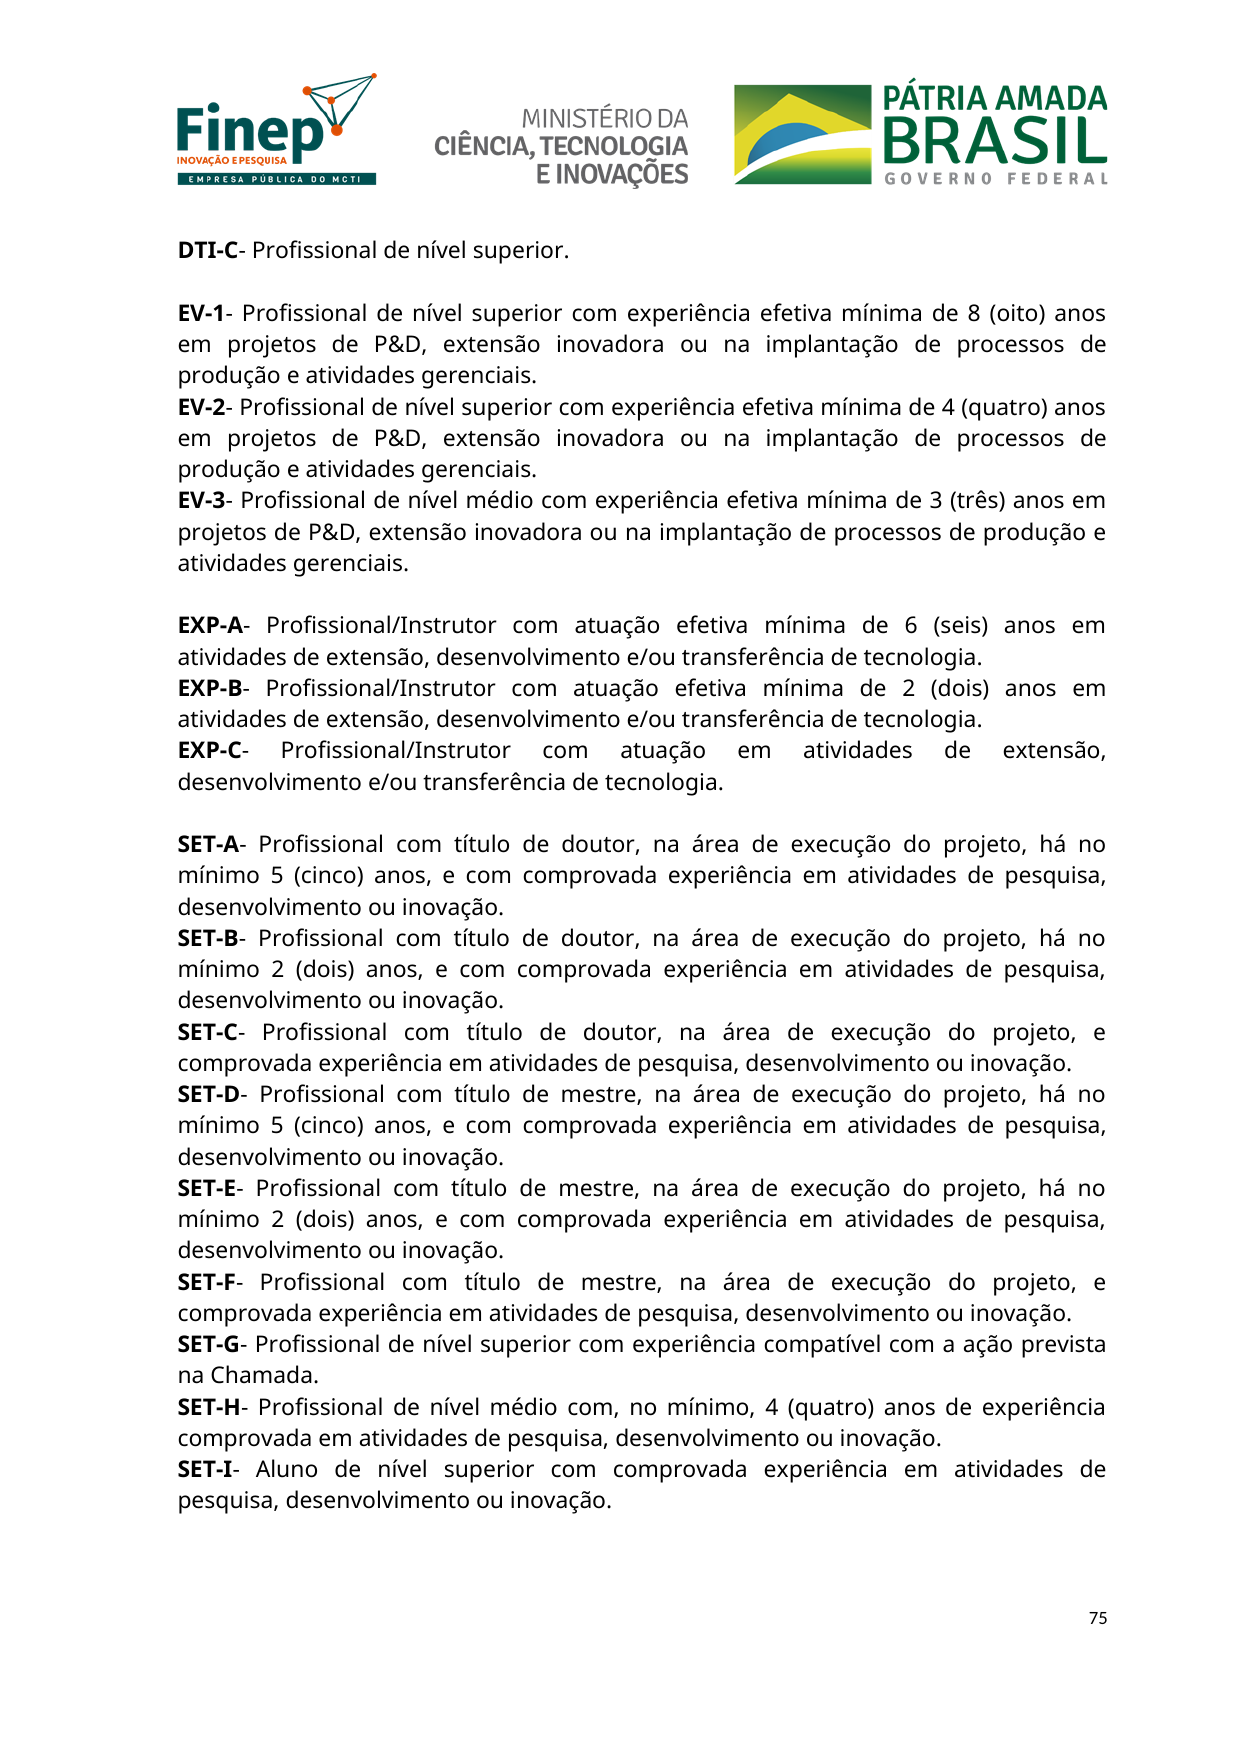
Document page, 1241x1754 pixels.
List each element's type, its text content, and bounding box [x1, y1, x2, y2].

text SET-F- Profissional com título de mestre, na área de execução do projeto, e comprovada experiência em atividades de pesquisa, desenvolvimento ou inovação. [177, 1266, 1107, 1328]
text SET-E- Profissional com título de mestre, na área de execução do projeto, há no mínimo 2 (dois) anos, e com comprovada experiência em atividades de pesquisa, desenvolvimento ou inovação. [177, 1172, 1107, 1266]
text EXP-C- Profissional/Instrutor com atuação em atividades de extensão, desenvolvimento e/ou transferência de tecnologia. [177, 734, 1107, 797]
text EV-1- Profissional de nível superior com experiência efetiva mínima de 8 (oito) anos em projetos de P&D, extensão inovadora ou na implantação de processos de produção e atividades gerenciais. [177, 297, 1107, 391]
text SET-A- Profissional com título de doutor, na área de execução do projeto, há no mínimo 5 (cinco) anos, e com comprovada experiência em atividades de pesquisa, desenvolvimento ou inovação. [177, 828, 1107, 922]
text SET-I- Aluno de nível superior com comprovada experiência em atividades de pesquisa, desenvolvimento ou inovação. [177, 1453, 1107, 1516]
text DTI-C- Profissional de nível superior. [177, 234, 1107, 266]
text EV-3- Profissional de nível médio com experiência efetiva mínima de 3 (três) anos em projetos de P&D, extensão inovadora ou na implantação de processos de produção e atividades gerenciais. [177, 484, 1107, 578]
text SET-G- Profissional de nível superior com experiência compatível com a ação prevista na Chamada. [177, 1328, 1107, 1391]
text SET-H- Profissional de nível médio com, no mínimo, 4 (quatro) anos de experiência comprovada em atividades de pesquisa, desenvolvimento ou inovação. [177, 1391, 1107, 1453]
text EV-2- Profissional de nível superior com experiência efetiva mínima de 4 (quatro) anos em projetos de P&D, extensão inovadora ou na implantação de processos de produção e atividades gerenciais. [177, 391, 1107, 484]
text EXP-B- Profissional/Instrutor com atuação efetiva mínima de 2 (dois) anos em atividades de extensão, desenvolvimento e/ou transferência de tecnologia. [177, 672, 1107, 734]
text SET-C- Profissional com título de doutor, na área de execução do projeto, e comprovada experiência em atividades de pesquisa, desenvolvimento ou inovação. [177, 1016, 1107, 1078]
text SET-B- Profissional com título de doutor, na área de execução do projeto, há no mínimo 2 (dois) anos, e com comprovada experiência em atividades de pesquisa, desenvolvimento ou inovação. [177, 922, 1107, 1016]
text EXP-A- Profissional/Instrutor com atuação efetiva mínima de 6 (seis) anos em atividades de extensão, desenvolvimento e/ou transferência de tecnologia. [177, 609, 1107, 672]
text SET-D- Profissional com título de mestre, na área de execução do projeto, há no mínimo 5 (cinco) anos, e com comprovada experiência em atividades de pesquisa, desenvolvimento ou inovação. [177, 1078, 1107, 1172]
